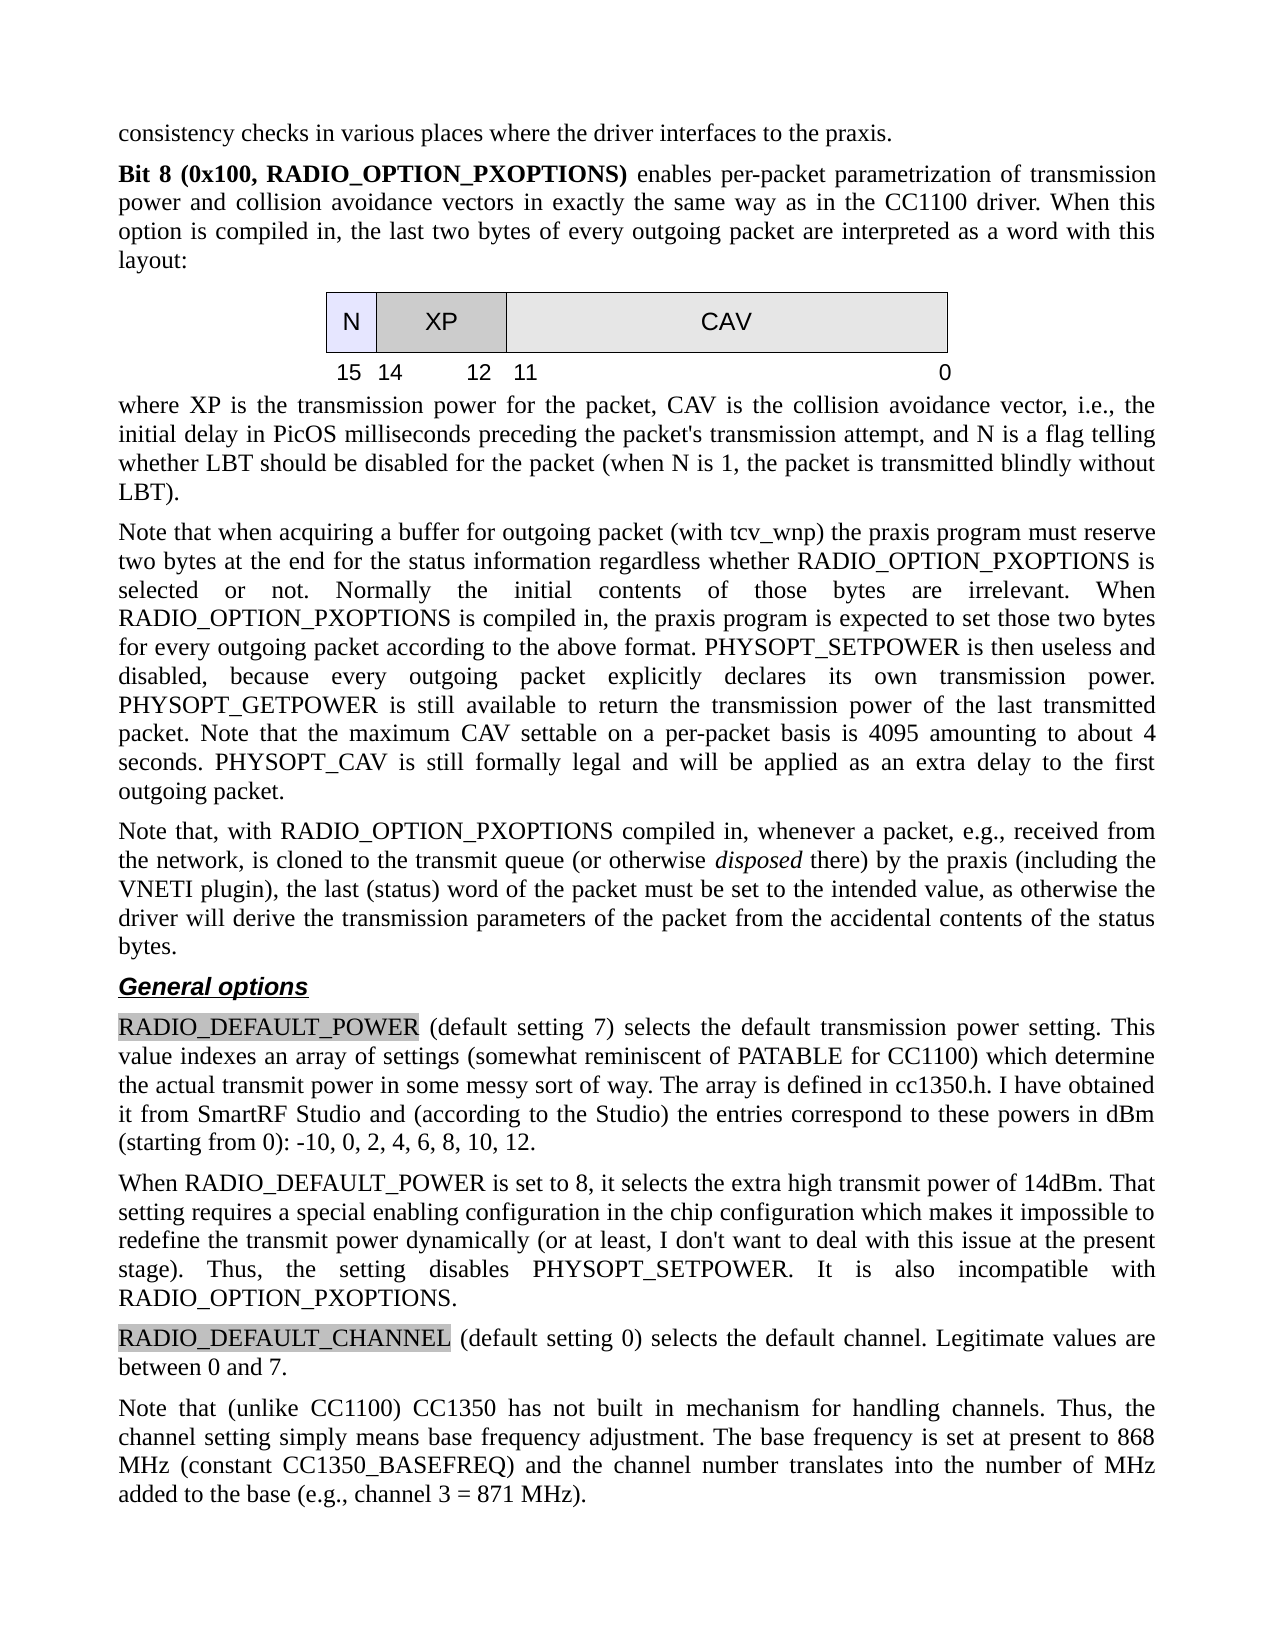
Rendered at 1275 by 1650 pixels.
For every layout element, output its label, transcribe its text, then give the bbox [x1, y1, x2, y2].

text RADIO_DEFAULT_POWER (default setting 7) selects the default transmission power setting. This value indexes an array of settings (somewhat reminiscent of PATABLE for CC1100) which determine the actual transmit power in some messy sort of way. The array is defined in cc1350.h. I have obtained it from SmartRF Studio and (according to the Studio) the entries correspond to these powers in dBm (starting from 0): -10, 0, 2, 4, 6, 8, 10, 12. [118, 1012, 1157, 1156]
text Note that, with RADIO_OPTION_PXOPTIONS compiled in, whenever a packet, e.g., received from the network, is cloned to the transmit queue (or otherwise disposed there) by the praxis (including the VNETI plugin), the last (status) word of the packet must be set to the intended value, as otherwise the driver will derive the transmission parameters of the packet from the accidental contents of the status bytes. [118, 816, 1157, 960]
text RADIO_DEFAULT_CHANNEL (default setting 0) selects the default channel. Legitimate values are between 0 and 7. [118, 1323, 1157, 1381]
text Note that when acquiring a buffer for outgoing packet (with tcv_wnp) the praxis program must reserve two bytes at the end for the status information regardless whether RADIO_OPTION_PXOPTIONS is selected or not. Normally the initial contents of those bytes are irrelevant. When RADIO_OPTION_PXOPTIONS is compiled in, the praxis program is expected to set those two bytes for every outgoing packet according to the above format. PHYSOPT_SETPOWER is then useless and disabled, because every outgoing packet explicitly declares its own transmission power. PHYSOPT_GETPOWER is still available to return the transmission power of the last transmitted packet. Note that the maximum CAV settable on a per-packet basis is 4095 amounting to about 4 seconds. PHYSOPT_CAV is still formally legal and will be applied as an extra delay to the first outgoing packet. [118, 517, 1157, 805]
text consistency checks in various places where the driver interfaces to the praxis. [118, 118, 1157, 147]
subtitle General options [118, 972, 1157, 1001]
text Note that (unlike CC1100) CC1350 has not built in mechanism for handling channels. Thus, the channel setting simply means base frequency adjustment. The base frequency is set at present to 868 MHz (constant CC1350_BASEFREQ) and the channel number translates into the number of MHz added to the base (e.g., channel 3 = 871 MHz). [118, 1393, 1157, 1508]
text When RADIO_DEFAULT_POWER is set to 8, it selects the extra high transmit power of 14dBm. That setting requires a special enabling configuration in the chip configuration which makes it impossible to redefine the transmit power dynamically (or at least, I don't want to deal with this issue at the present stage). Thus, the setting disables PHYSOPT_SETPOWER. It is also incompatible with RADIO_OPTION_PXOPTIONS. [118, 1168, 1157, 1312]
text Bit 8 (0x100, RADIO_OPTION_PXOPTIONS) enables per-packet parametrization of transmission power and collision avoidance vectors in exactly the same way as in the CC1100 driver. When this option is compiled in, the last two bytes of every outgoing packet are interpreted as a word with this layout: [118, 159, 1157, 274]
text where XP is the transmission power for the packet, CAV is the collision avoidance vector, i.e., the initial delay in PicOS milliseconds preceding the packet's transmission attempt, and N is a flag telling whether LBT should be disabled for the packet (when N is 1, the packet is transmitted blindly without LBT). [118, 285, 1157, 505]
